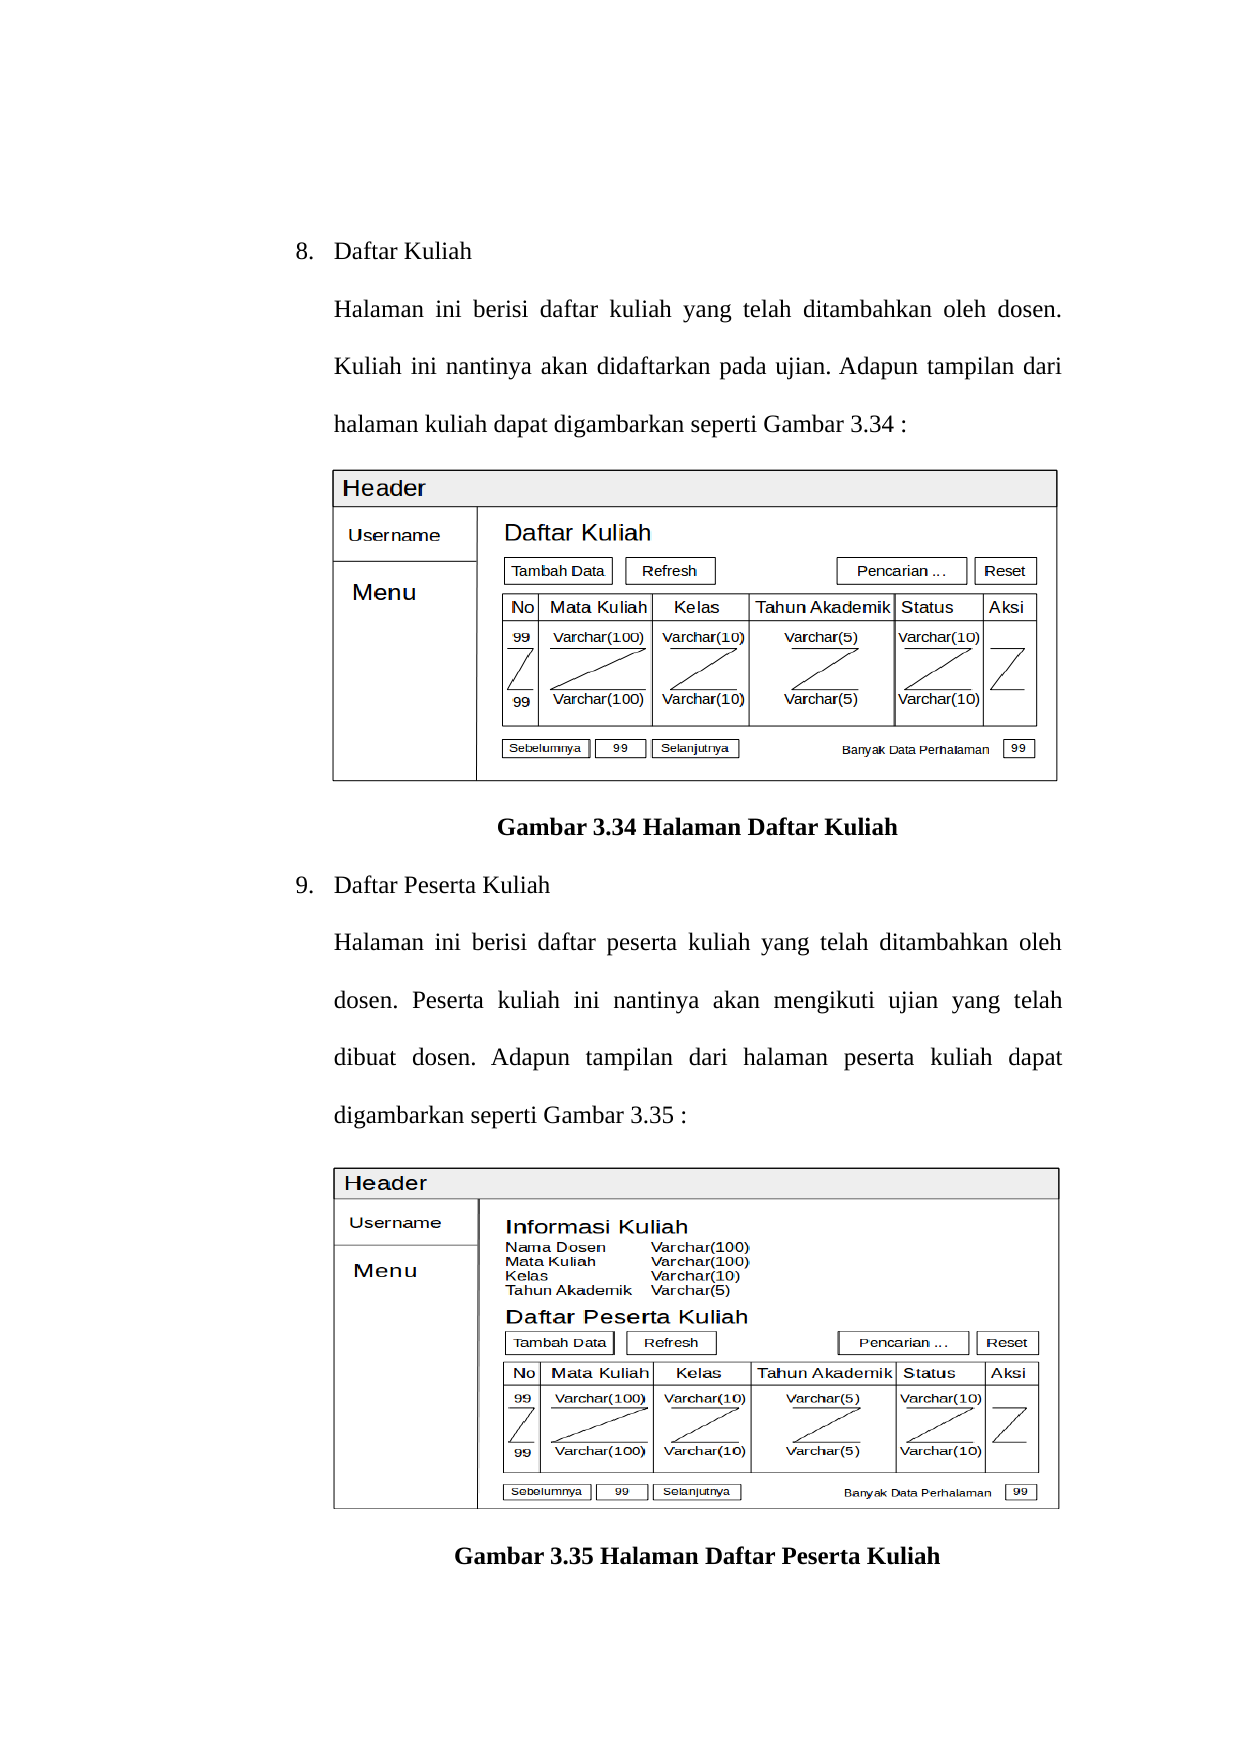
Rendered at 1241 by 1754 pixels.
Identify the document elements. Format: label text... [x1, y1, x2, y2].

list Daftar Peserta Kuliah [295, 784, 1063, 899]
picture [331, 465, 1064, 784]
list Halaman ini berisi daftar kuliah yang telah ditambahkan oleh dosen. Kuliah ini nantinya akan didaftarkan pada ujian. Adapun tampilan dari halaman kuliah dapat digambarkan seperti Gambar 3.34 : [295, 294, 1063, 437]
list Halaman ini berisi daftar peserta kuliah yang telah ditambahkan oleh dosen. Peserta kuliah ini nantinya akan mengikuti ujian yang telah dibuat dosen. Adapun tampilan dari halaman peserta kuliah dapat digambarkan seperti Gambar 3.35 : [295, 927, 1063, 1129]
picture [331, 1163, 1064, 1512]
list Gambar 3.34 Halaman Daftar Kuliah [331, 784, 1063, 841]
list Gambar 3.35 Halaman Daftar Peserta Kuliah [331, 1512, 1063, 1569]
list Daftar Kuliah [295, 236, 1063, 265]
